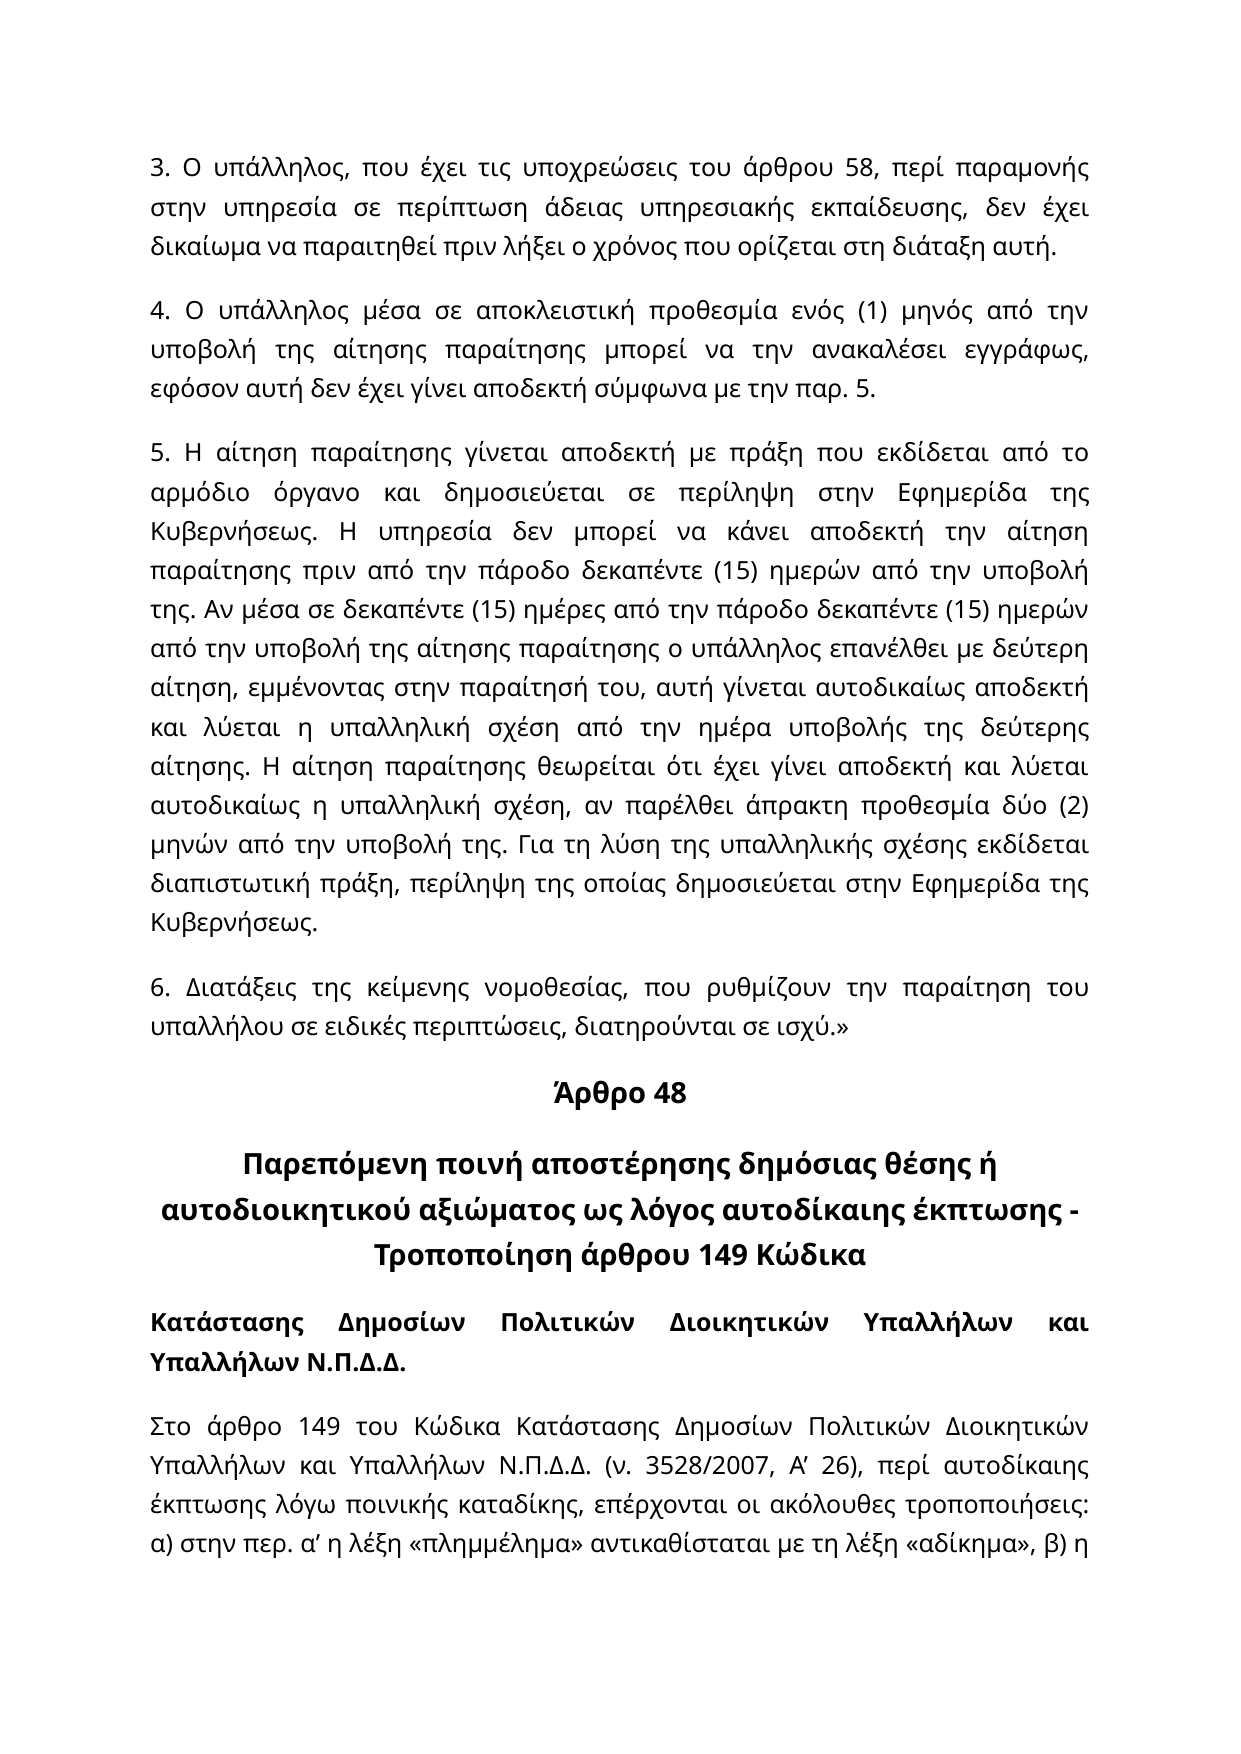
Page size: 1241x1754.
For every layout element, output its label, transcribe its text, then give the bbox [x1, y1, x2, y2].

text Κατάστασης Δημοσίων Πολιτικών Διοικητικών Υπαλλήλων και Υπαλλήλων Ν.Π.Δ.Δ. [150, 1305, 1090, 1378]
text 6. Διατάξεις της κείμενης νομοθεσίας, που ρυθμίζουν την παραίτηση του υπαλλήλου σε ειδικές περιπτώσεις, διατηρούνται σε ισχύ.» [150, 969, 1090, 1042]
subtitle Άρθρο 48 [150, 1072, 1090, 1112]
text 5. Η αίτηση παραίτησης γίνεται αποδεκτή με πράξη που εκδίδεται από το αρμόδιο όργανο και δημοσιεύεται σε περίληψη στην Εφημερίδα της Κυβερνήσεως. Η υπηρεσία δεν μπορεί να κάνει αποδεκτή την αίτηση παραίτησης πριν από την πάροδο δεκαπέντε (15) ημερών από την υποβολή της. Αν μέσα σε δεκαπέντε (15) ημέρες από την πάροδο δεκαπέντε (15) ημερών από την υποβολή της αίτησης παραίτησης ο υπάλληλος επανέλθει με δεύτερη αίτηση, εμμένοντας στην παραίτησή του, αυτή γίνεται αυτοδικαίως αποδεκτή και λύεται η υπαλληλική σχέση από την ημέρα υποβολής της δεύτερης αίτησης. Η αίτηση παραίτησης θεωρείται ότι έχει γίνει αποδεκτή και λύεται αυτοδικαίως η υπαλληλική σχέση, αν παρέλθει άπρακτη προθεσμία δύο (2) μηνών από την υποβολή της. Για τη λύση της υπαλληλικής σχέσης εκδίδεται διαπιστωτική πράξη, περίληψη της οποίας δημοσιεύεται στην Εφημερίδα της Κυβερνήσεως. [150, 435, 1090, 939]
text 4. Ο υπάλληλος μέσα σε αποκλειστική προθεσμία ενός (1) μηνός από την υποβολή της αίτησης παραίτησης μπορεί να την ανακαλέσει εγγράφως, εφόσον αυτή δεν έχει γίνει αποδεκτή σύμφωνα με την παρ. 5. [150, 292, 1090, 405]
text 3. Ο υπάλληλος, που έχει τις υποχρεώσεις του άρθρου 58, περί παραμονής στην υπηρεσία σε περίπτωση άδειας υπηρεσιακής εκπαίδευσης, δεν έχει δικαίωμα να παραιτηθεί πριν λήξει ο χρόνος που ορίζεται στη διάταξη αυτή. [150, 150, 1090, 262]
subtitle Παρεπόμενη ποινή αποστέρησης δημόσιας θέσης ή αυτοδιοικητικού αξιώματος ως λόγος αυτοδίκαιης έκπτωσης - Τροποποίηση άρθρου 149 Κώδικα [150, 1143, 1090, 1274]
text Στο άρθρο 149 του Κώδικα Κατάστασης Δημοσίων Πολιτικών Διοικητικών Υπαλλήλων και Υπαλλήλων Ν.Π.Δ.Δ. (ν. 3528/2007, Α’ 26), περί αυτοδίκαιης έκπτωσης λόγω ποινικής καταδίκης, επέρχονται οι ακόλουθες τροποποιήσεις: α) στην περ. α’ η λέξη «πλημμέλημα» αντικαθίσταται με τη λέξη «αδίκημα», β) η [150, 1408, 1090, 1560]
